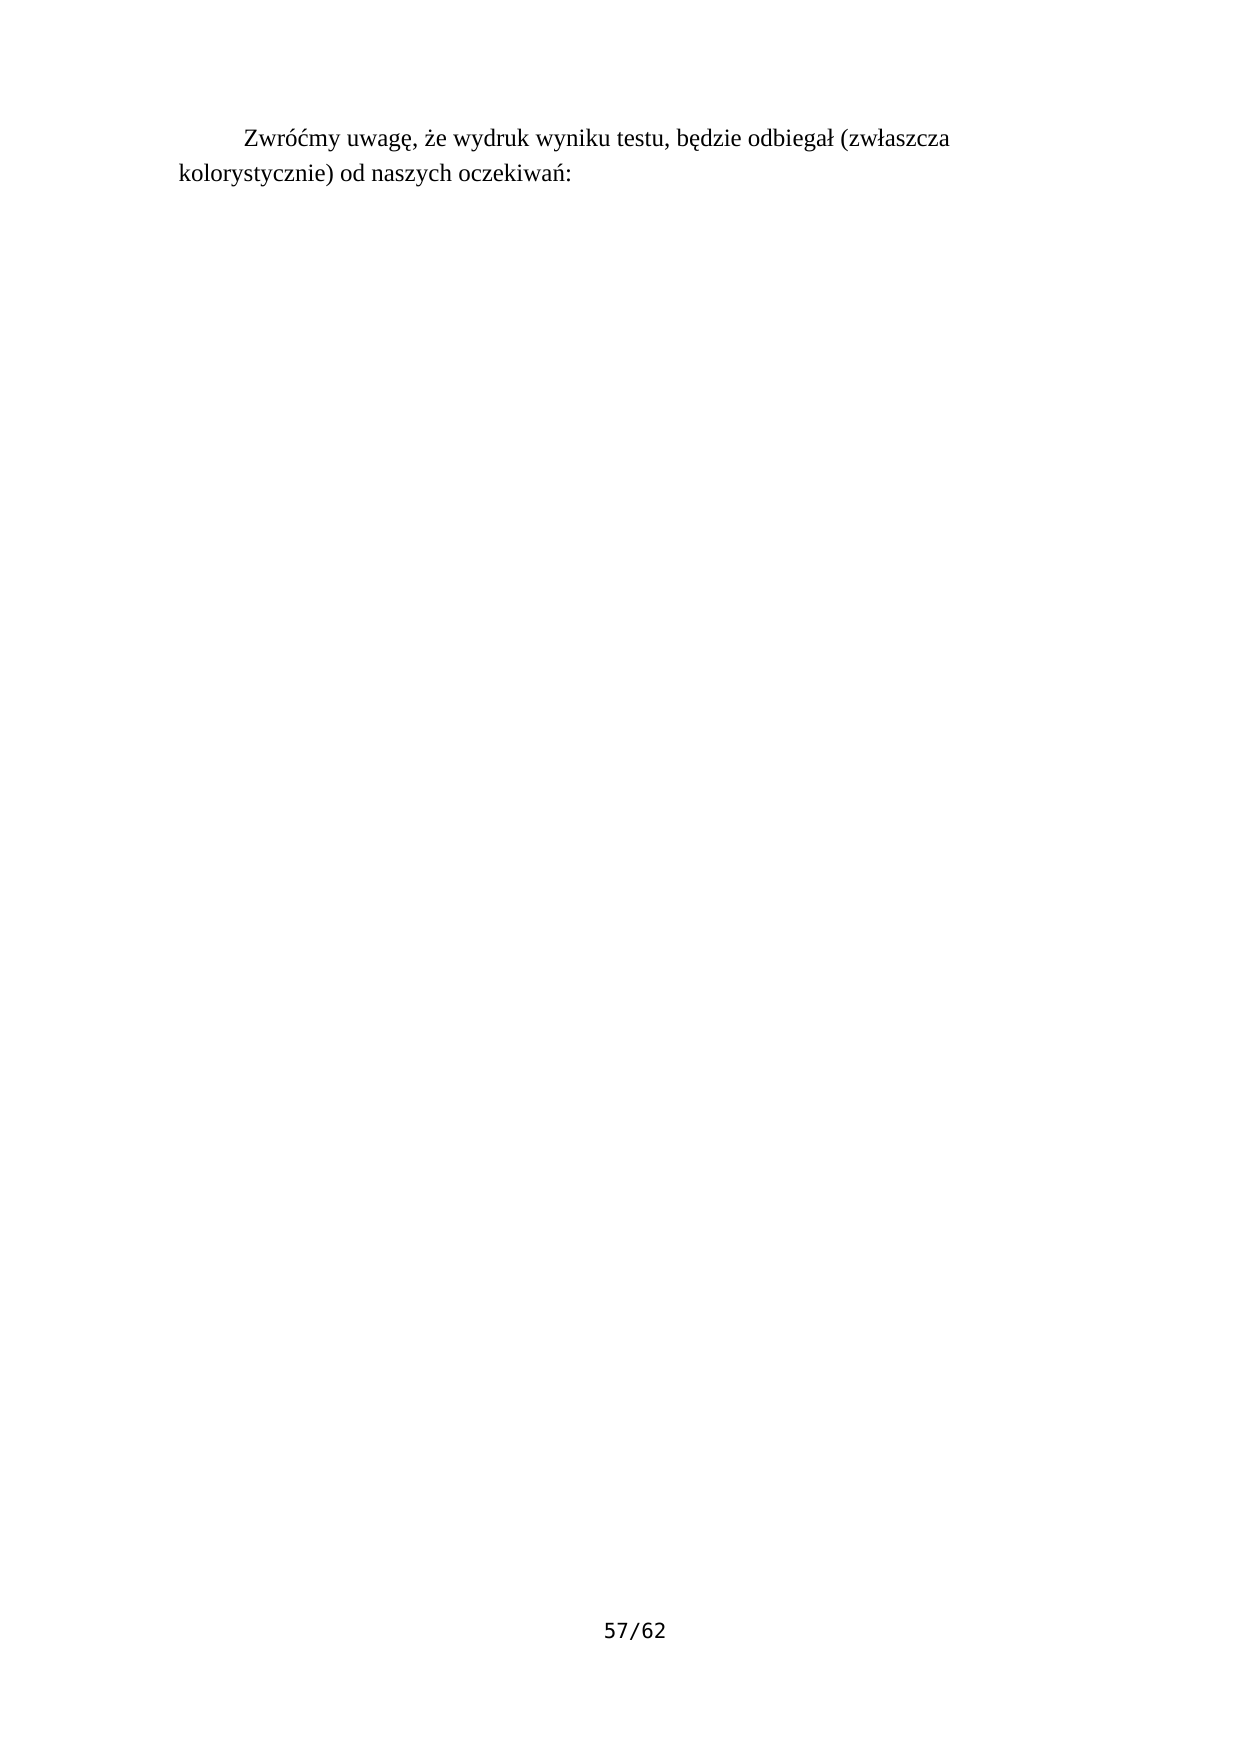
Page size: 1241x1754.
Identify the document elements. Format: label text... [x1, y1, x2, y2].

text Zwróćmy uwagę, że wydruk wyniku testu, będzie odbiegał (zwłaszcza kolorystycznie) od naszych oczekiwań: [178, 118, 1093, 189]
